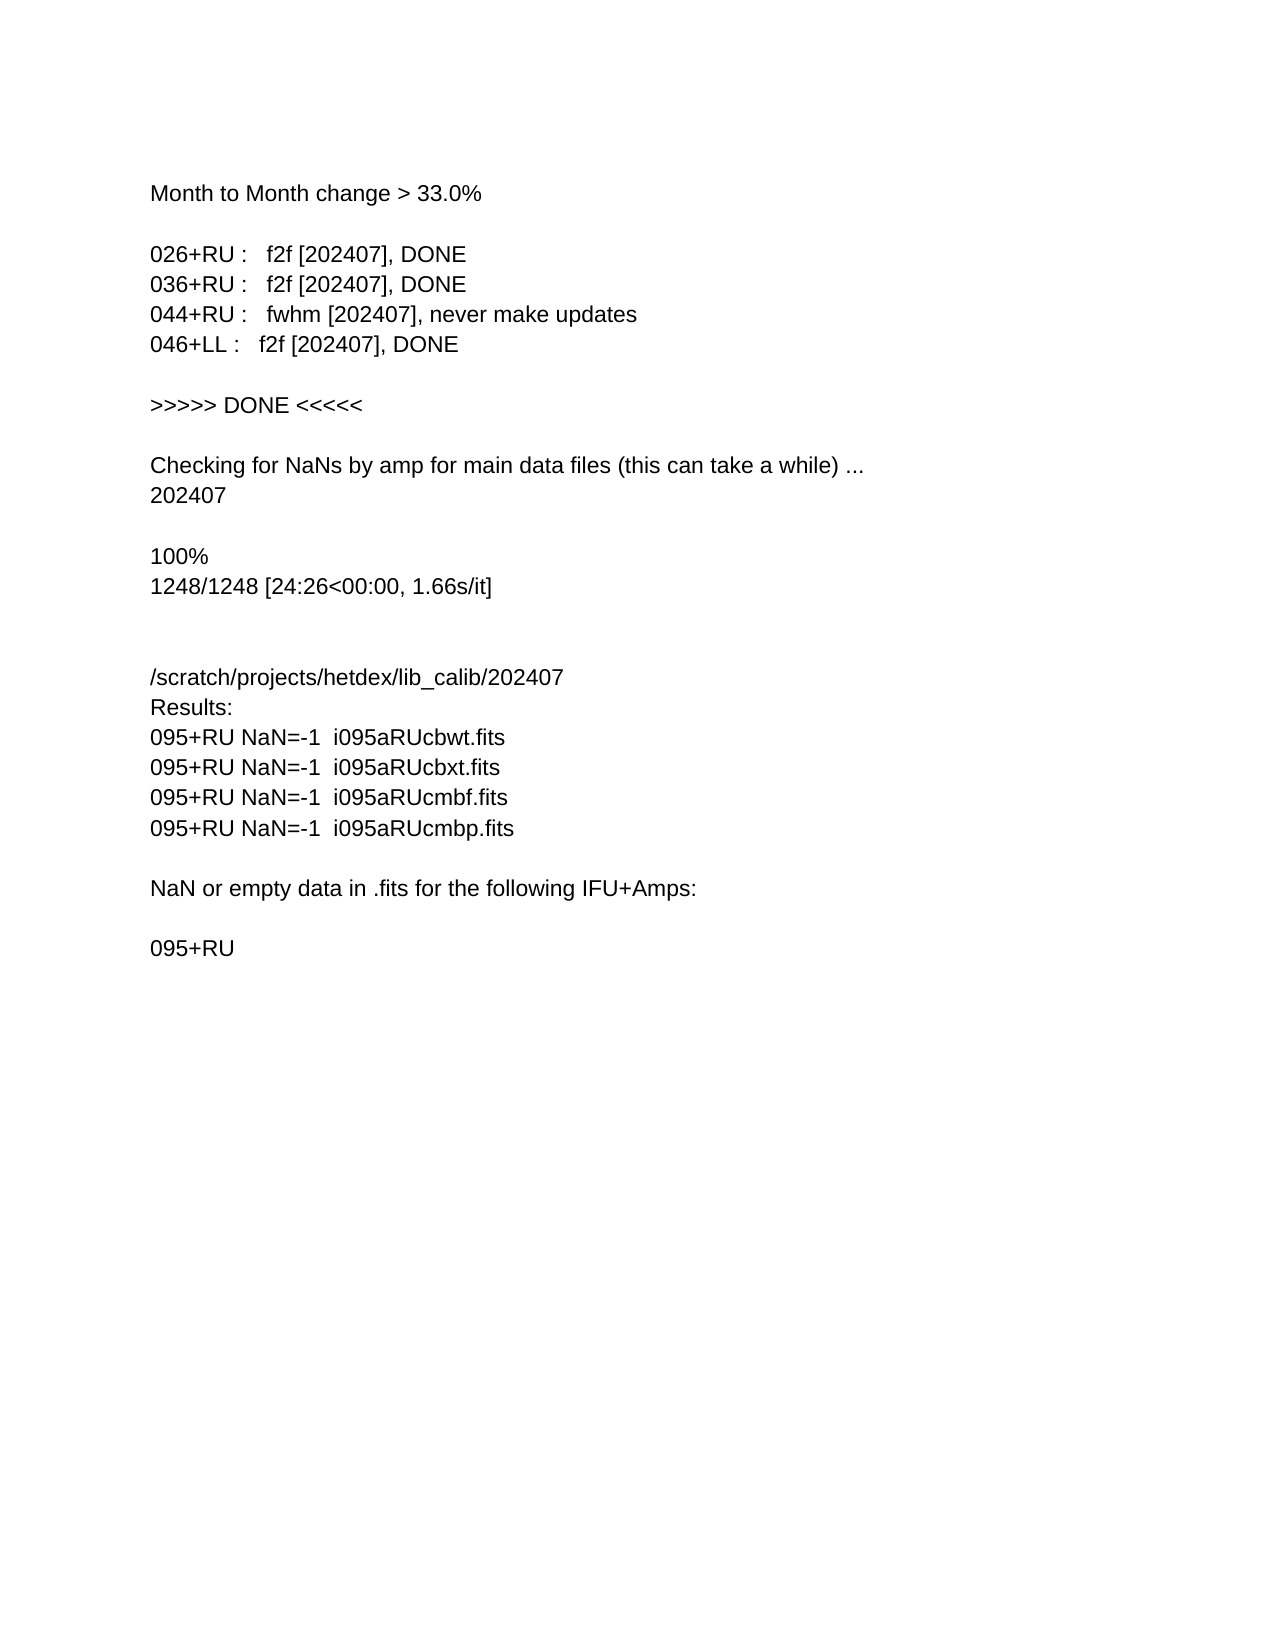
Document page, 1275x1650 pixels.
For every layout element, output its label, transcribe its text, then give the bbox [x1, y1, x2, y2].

text Month to Month change > 33.0% [150, 180, 1125, 207]
text 202407 [150, 482, 1125, 509]
text 036+RU : f2f [202407], DONE [150, 271, 1125, 297]
text 046+LL : f2f [202407], DONE [150, 331, 1125, 358]
text 044+RU : fwhm [202407], never make updates [150, 301, 1125, 327]
text 095+RU NaN=-1 i095aRUcmbp.fits [150, 814, 1125, 841]
text 095+RU NaN=-1 i095aRUcbxt.fits [150, 754, 1125, 781]
text /scratch/projects/hetdex/lib_calib/202407 [150, 663, 1125, 690]
text 026+RU : f2f [202407], DONE [150, 241, 1125, 267]
text 095+RU NaN=-1 i095aRUcbwt.fits [150, 724, 1125, 750]
text Results: [150, 694, 1125, 720]
text 1248/1248 [24:26<00:00, 1.66s/it] [150, 573, 1125, 599]
text Checking for NaNs by amp for main data files (this can take a while) ... [150, 452, 1125, 478]
text >>>>> DONE <<<<< [150, 392, 1125, 418]
text 095+RU NaN=-1 i095aRUcmbf.fits [150, 784, 1125, 811]
text 095+RU [150, 935, 1125, 962]
text NaN or empty data in .fits for the following IFU+Amps: [150, 875, 1125, 901]
text 100% [150, 543, 1125, 569]
